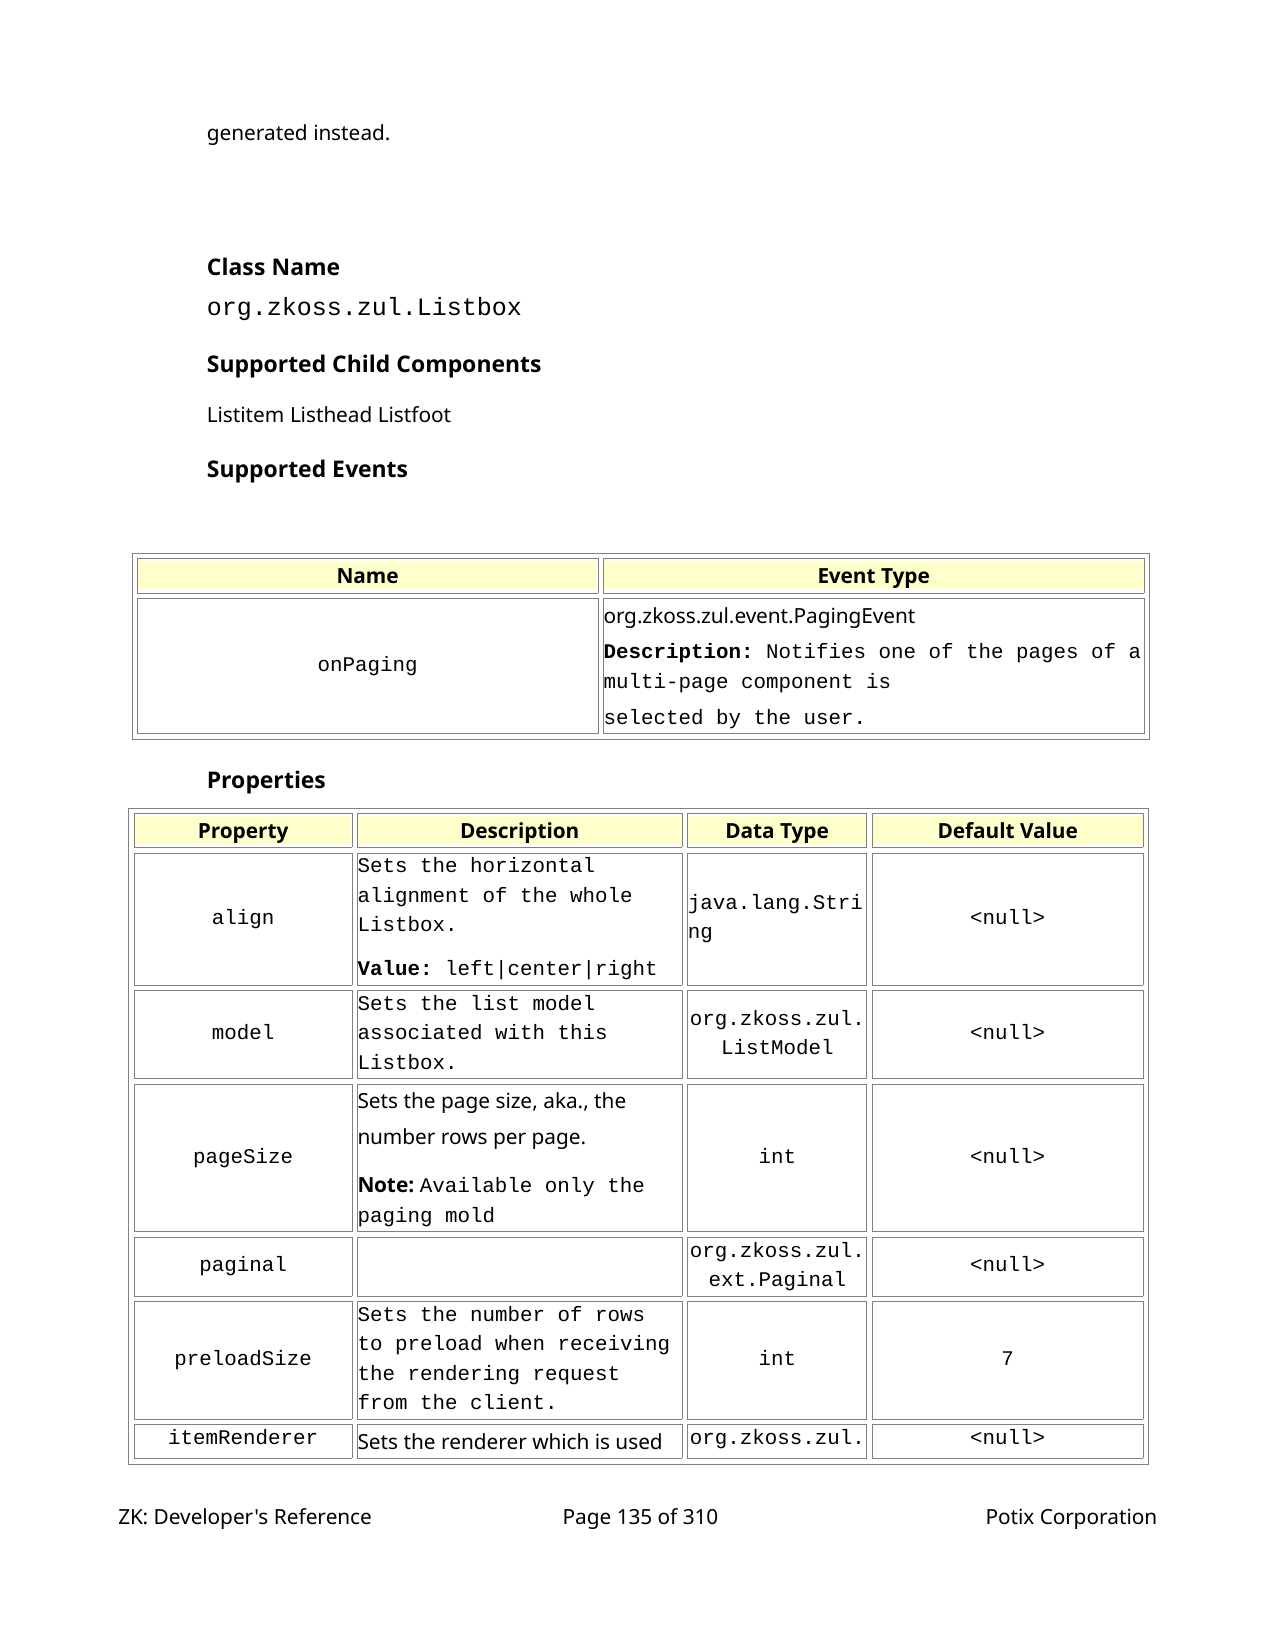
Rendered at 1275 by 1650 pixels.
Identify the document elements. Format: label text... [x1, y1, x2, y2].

text Listitem Listhead Listfoot [207, 400, 1157, 428]
table_cell [354, 1231, 685, 1296]
table_cell Sets the number of rows to preload when receiving the rendering request from the client. [354, 1296, 685, 1418]
table_cell Sets the horizontal alignment of the whole Listbox. Value: left|center|right [354, 847, 685, 985]
table_cell preloadSize [131, 1296, 354, 1418]
text org.zkoss.zul.Listbox [207, 294, 1157, 323]
table_cell 7 [869, 1296, 1146, 1418]
table_cell org.zkoss.zul. [685, 1419, 869, 1458]
table_header Description [354, 809, 685, 847]
table_header Name [134, 554, 600, 592]
table_cell org.zkoss.zul.ListModel [685, 985, 869, 1078]
table_cell <null> [869, 985, 1146, 1078]
subtitle Supported Events [207, 453, 1157, 484]
table_header Data Type [685, 809, 869, 847]
subtitle Properties [207, 764, 1157, 795]
table_header Property [131, 809, 354, 847]
table_cell org.zkoss.zul.ext.Paginal [685, 1231, 869, 1296]
table_cell java.lang.String [685, 847, 869, 985]
table_cell align [131, 847, 354, 985]
table_cell paginal [131, 1231, 354, 1296]
table_cell onPaging [134, 593, 600, 733]
table_cell int [685, 1296, 869, 1418]
subtitle Class Name [207, 251, 1157, 282]
text generated instead. [207, 118, 1157, 146]
table_cell Sets the list model associated with this Listbox. [354, 985, 685, 1078]
table_header Default Value [869, 809, 1146, 847]
table_cell int [685, 1078, 869, 1231]
table_cell org.zkoss.zul.event.PagingEvent Description: Notifies one of the pages of a multi-page component is selected by the user. [600, 593, 1147, 733]
table_cell <null> [869, 1419, 1146, 1458]
table_cell <null> [869, 1231, 1146, 1296]
table_cell [358, 1238, 682, 1296]
table_cell itemRenderer [131, 1419, 354, 1458]
table_cell Sets the renderer which is used [354, 1419, 685, 1458]
subtitle Supported Child Components [207, 348, 1157, 379]
table_cell <null> [869, 847, 1146, 985]
table_cell <null> [869, 1078, 1146, 1231]
table_cell model [131, 985, 354, 1078]
table_header Event Type [600, 554, 1147, 592]
table_cell Sets the page size, aka., the number rows per page. Note: Available only the paging mold [354, 1078, 685, 1231]
table_cell pageSize [131, 1078, 354, 1231]
